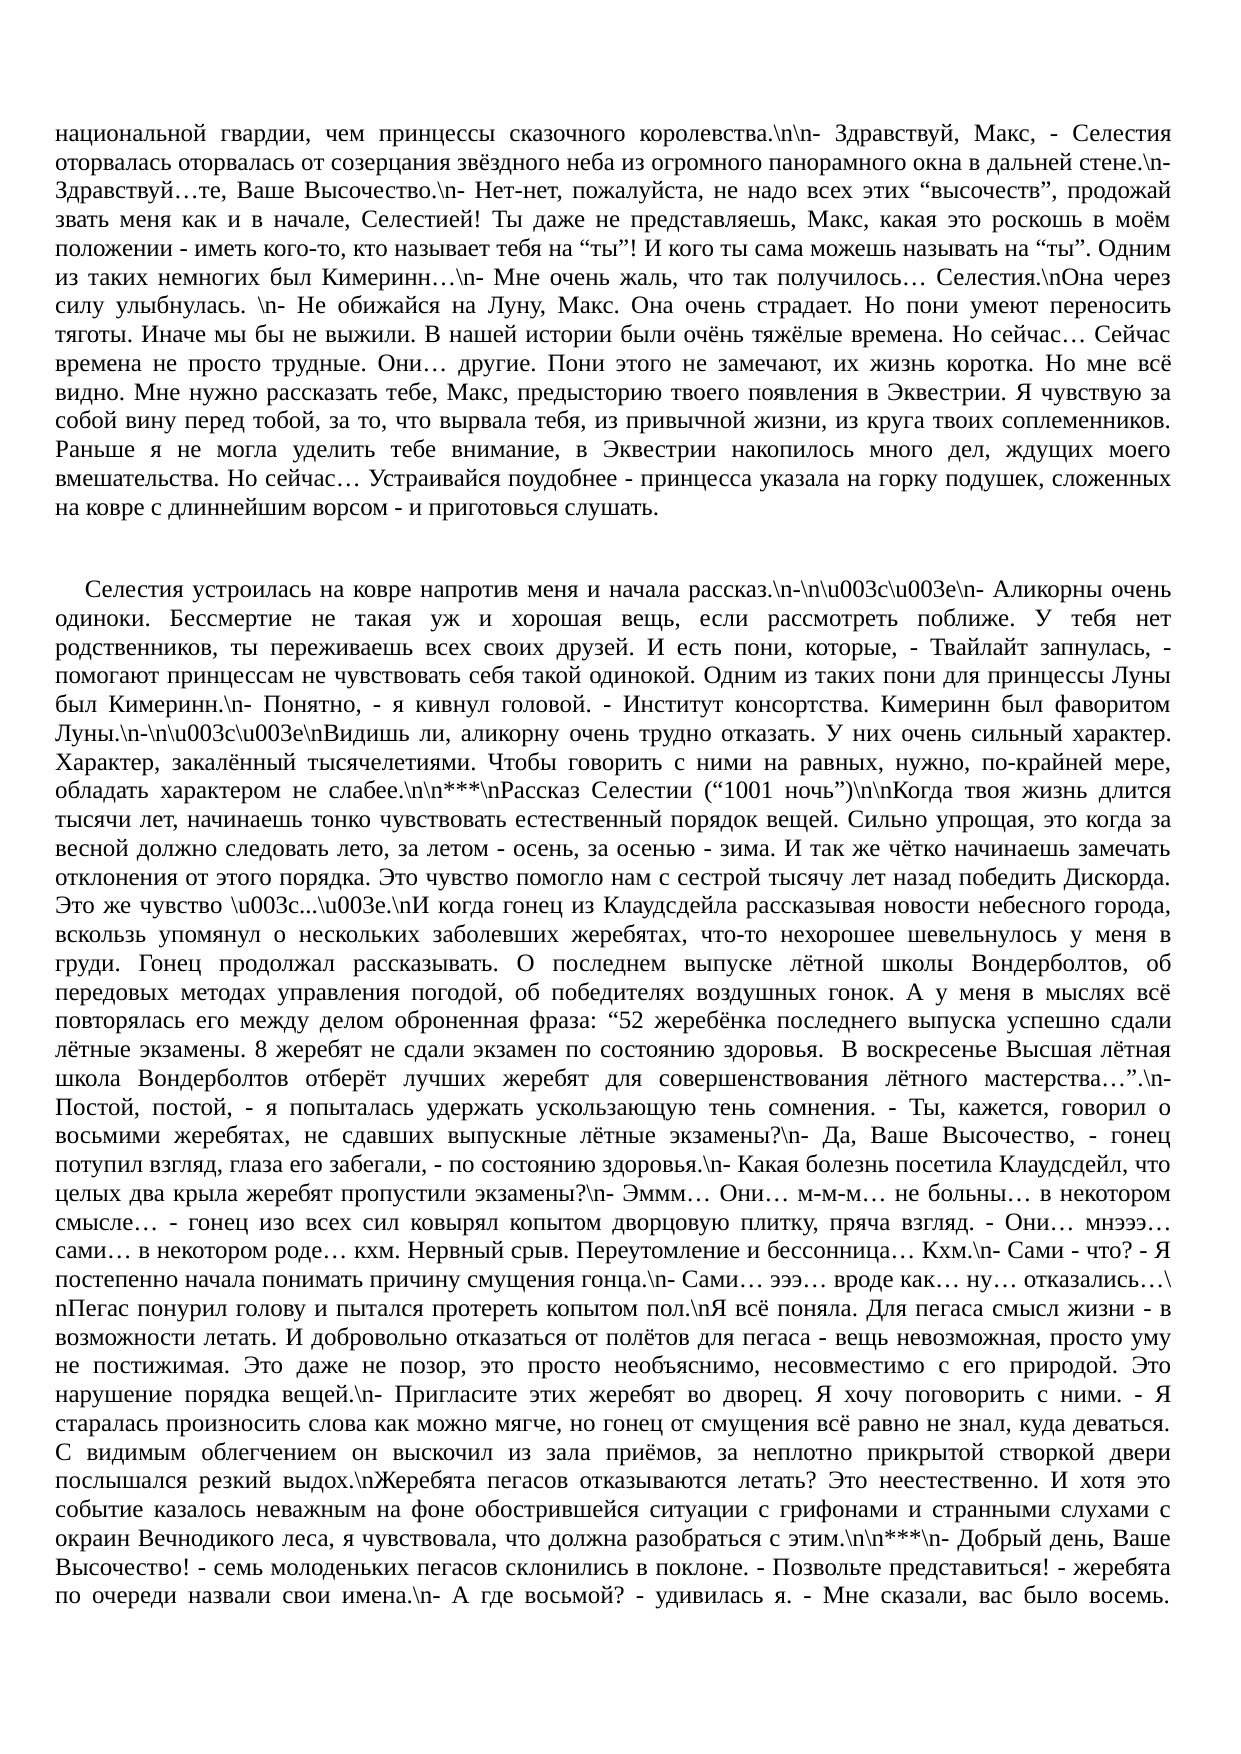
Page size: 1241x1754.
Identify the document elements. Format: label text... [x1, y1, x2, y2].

text Селестия устроилась на ковре напротив меня и начала рассказ.\n-\n\u003c\u003e\n- Аликорны очень одиноки. Бессмертие не такая уж и хорошая вещь, если рассмотреть поближе. У тебя нет родственников, ты переживаешь всех своих друзей. И есть пони, которые, - Твайлайт запнулась, - помогают принцессам не чувствовать себя такой одинокой. Одним из таких пони для принцессы Луны был Кимеринн.\n- Понятно, - я кивнул головой. - Институт консортства. Кимеринн был фаворитом Луны.\n-\n\u003c\u003e\nВидишь ли, аликорну очень трудно отказать. У них очень сильный характер. Характер, закалённый тысячелетиями. Чтобы говорить с ними на равных, нужно, по-крайней мере, обладать характером не слабее.\n\n***\nРассказ Селестии (“1001 ночь”)\n\nКогда твоя жизнь длится тысячи лет, начинаешь тонко чувствовать естественный порядок вещей. Сильно упрощая, это когда за весной должно следовать лето, за летом - осень, за осенью - зима. И так же чётко начинаешь замечать отклонения от этого порядка. Это чувство помогло нам с сестрой тысячу лет назад победить Дискорда. Это же чувство \u003c...\u003e.\nИ когда гонец из Клаудсдейла рассказывая новости небесного города, вскользь упомянул о нескольких заболевших жеребятах, что-то нехорошее шевельнулось у меня в груди. Гонец продолжал рассказывать. О последнем выпуске лётной школы Вондерболтов, об передовых методах управления погодой, об победителях воздушных гонок. А у меня в мыслях всё повторялась его между делом оброненная фраза: “52 жеребёнка последнего выпуска успешно сдали лётные экзамены. 8 жеребят не сдали экзамен по состоянию здоровья. В воскресенье Высшая лётная школа Вондерболтов отберёт лучших жеребят для совершенствования лётного мастерства…”.\n- Постой, постой, - я попыталась удержать ускользающую тень сомнения. - Ты, кажется, говорил о восьмими жеребятах, не сдавших выпускные лётные экзамены?\n- Да, Ваше Высочество, - гонец потупил взгляд, глаза его забегали, - по состоянию здоровья.\n- Какая болезнь посетила Клаудсдейл, что целых два крыла жеребят пропустили экзамены?\n- Эммм… Они… м-м-м… не больны… в некотором смысле… - гонец изо всех сил ковырял копытом дворцовую плитку, пряча взгляд. - Они… мнэээ… сами… в некотором роде… кхм. Нервный срыв. Переутомление и бессонница… Кхм.\n- Сами - что? - Я постепенно начала понимать причину смущения гонца.\n- Сами… эээ… вроде как… ну… отказались…\nПегас понурил голову и пытался протереть копытом пол.\nЯ всё поняла. Для пегаса смысл жизни - в возможности летать. И добровольно отказаться от полётов для пегаса - вещь невозможная, просто уму не постижимая. Это даже не позор, это просто необъяснимо, несовместимо с его природой. Это нарушение порядка вещей.\n- Пригласите этих жеребят во дворец. Я хочу поговорить с ними. - Я старалась произносить слова как можно мягче, но гонец от смущения всё равно не знал, куда деваться. С видимым облегчением он выскочил из зала приёмов, за неплотно прикрытой створкой двери послышался резкий выдох.\nЖеребята пегасов отказываются летать? Это неестественно. И хотя это событие казалось неважным на фоне обострившейся ситуации с грифонами и странными слухами с окраин Вечнодикого леса, я чувствовала, что должна разобраться с этим.\n\n***\n- Добрый день, Ваше Высочество! - семь молоденьких пегасов склонились в поклоне. - Позвольте представиться! - жеребята по очереди назвали свои имена.\n- А где восьмой? - удивилась я. - Мне сказали, вас было восемь. [55, 574, 1172, 1609]
text национальной гвардии, чем принцессы сказочного королевства.\n\n- Здравствуй, Макс, - Селестия оторвалась оторвалась от созерцания звёздного неба из огромного панорамного окна в дальней стене.\n- Здравствуй…те, Ваше Высочество.\n- Нет-нет, пожалуйста, не надо всех этих “высочеств”, продожай звать меня как и в начале, Селестией! Ты даже не представляешь, Макс, какая это роскошь в моём положении - иметь кого-то, кто называет тебя на “ты”! И кого ты сама можешь называть на “ты”. Одним из таких немногих был Кимеринн…\n- Мне очень жаль, что так получилось… Селестия.\nОна через силу улыбнулась. \n- Не обижайся на Луну, Макс. Она очень страдает. Но пони умеют переносить тяготы. Иначе мы бы не выжили. В нашей истории были очёнь тяжёлые времена. Но сейчас… Сейчас времена не просто трудные. Они… другие. Пони этого не замечают, их жизнь коротка. Но мне всё видно. Мне нужно рассказать тебе, Макс, предысторию твоего появления в Эквестрии. Я чувствую за собой вину перед тобой, за то, что вырвала тебя, из привычной жизни, из круга твоих соплеменников. Раньше я не могла уделить тебе внимание, в Эквестрии накопилось много дел, ждущих моего вмешательства. Но сейчас… Устраивайся поудобнее - принцесса указала на горку подушек, сложенных на ковре с длиннейшим ворсом - и приготовься слушать. [55, 118, 1172, 521]
